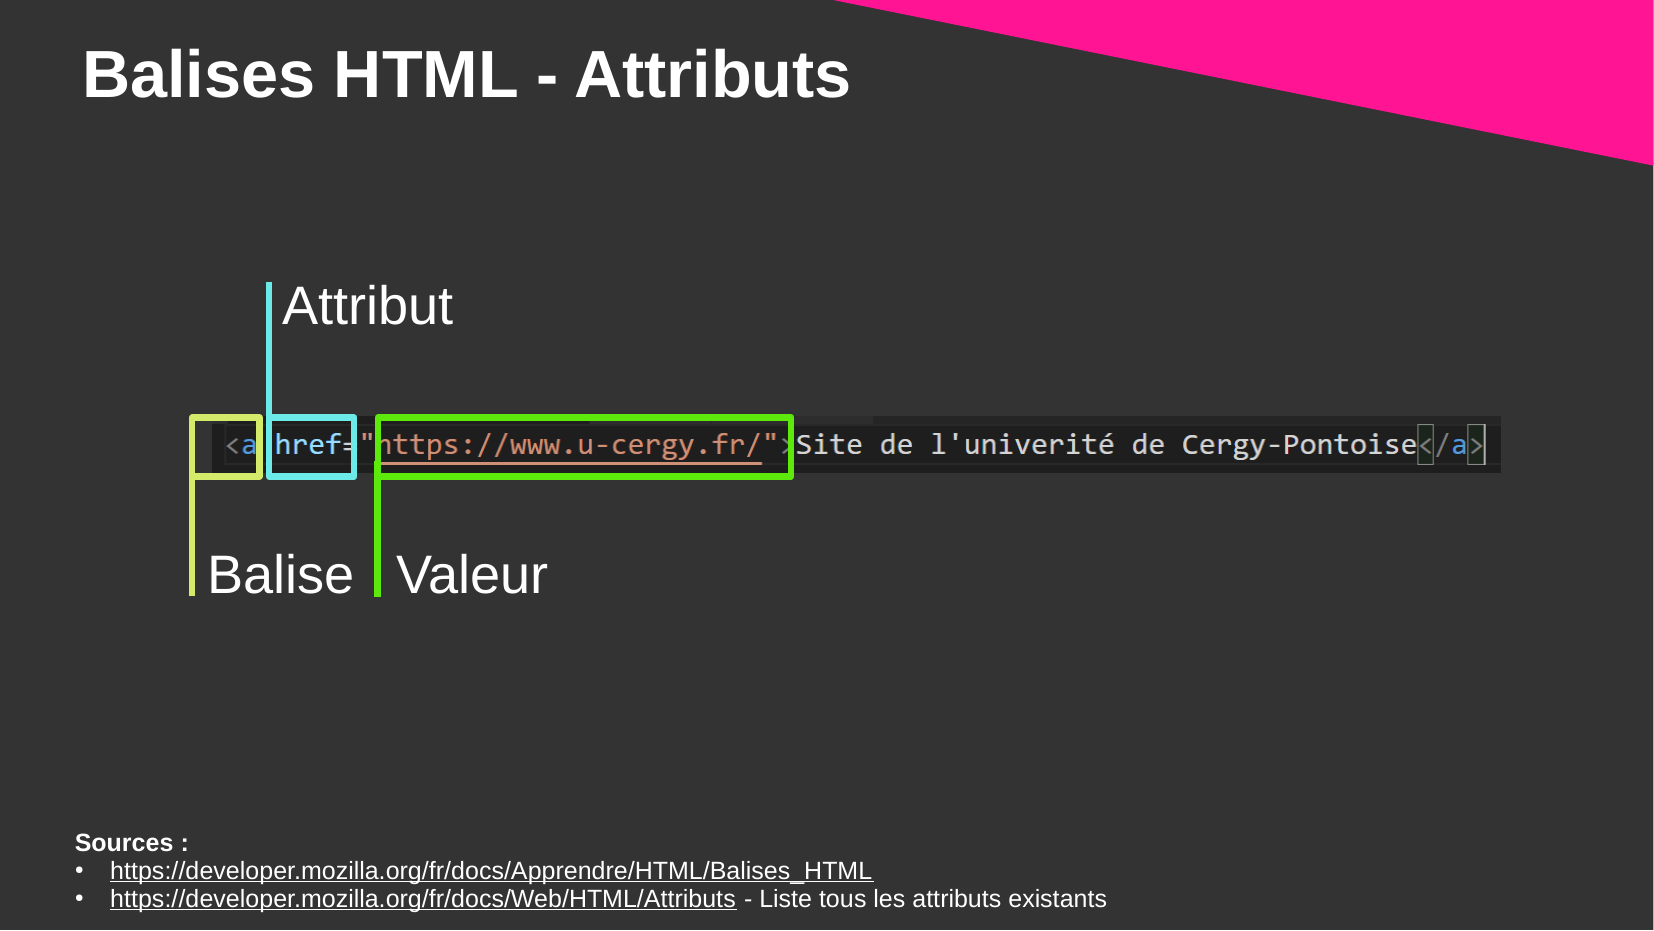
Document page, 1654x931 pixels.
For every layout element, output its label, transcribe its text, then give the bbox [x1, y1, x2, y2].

picture [272, 421, 351, 473]
title Valeur [396, 544, 817, 607]
title Attribut [282, 276, 703, 339]
text_box [833, 0, 1654, 166]
picture [381, 421, 788, 473]
picture [212, 421, 256, 473]
picture [357, 416, 375, 473]
picture [794, 416, 1501, 473]
text_box Sources : https://developer.mozilla.org/fr/docs/Apprendre/HTML/Balises_HTML https://developer.mozilla.org/fr/docs/Web/HTML/Attributs - Liste tous les attributs existants [59, 821, 1546, 920]
title Balises HTML - Attributs [82, 37, 1392, 114]
title Balise [207, 544, 367, 606]
